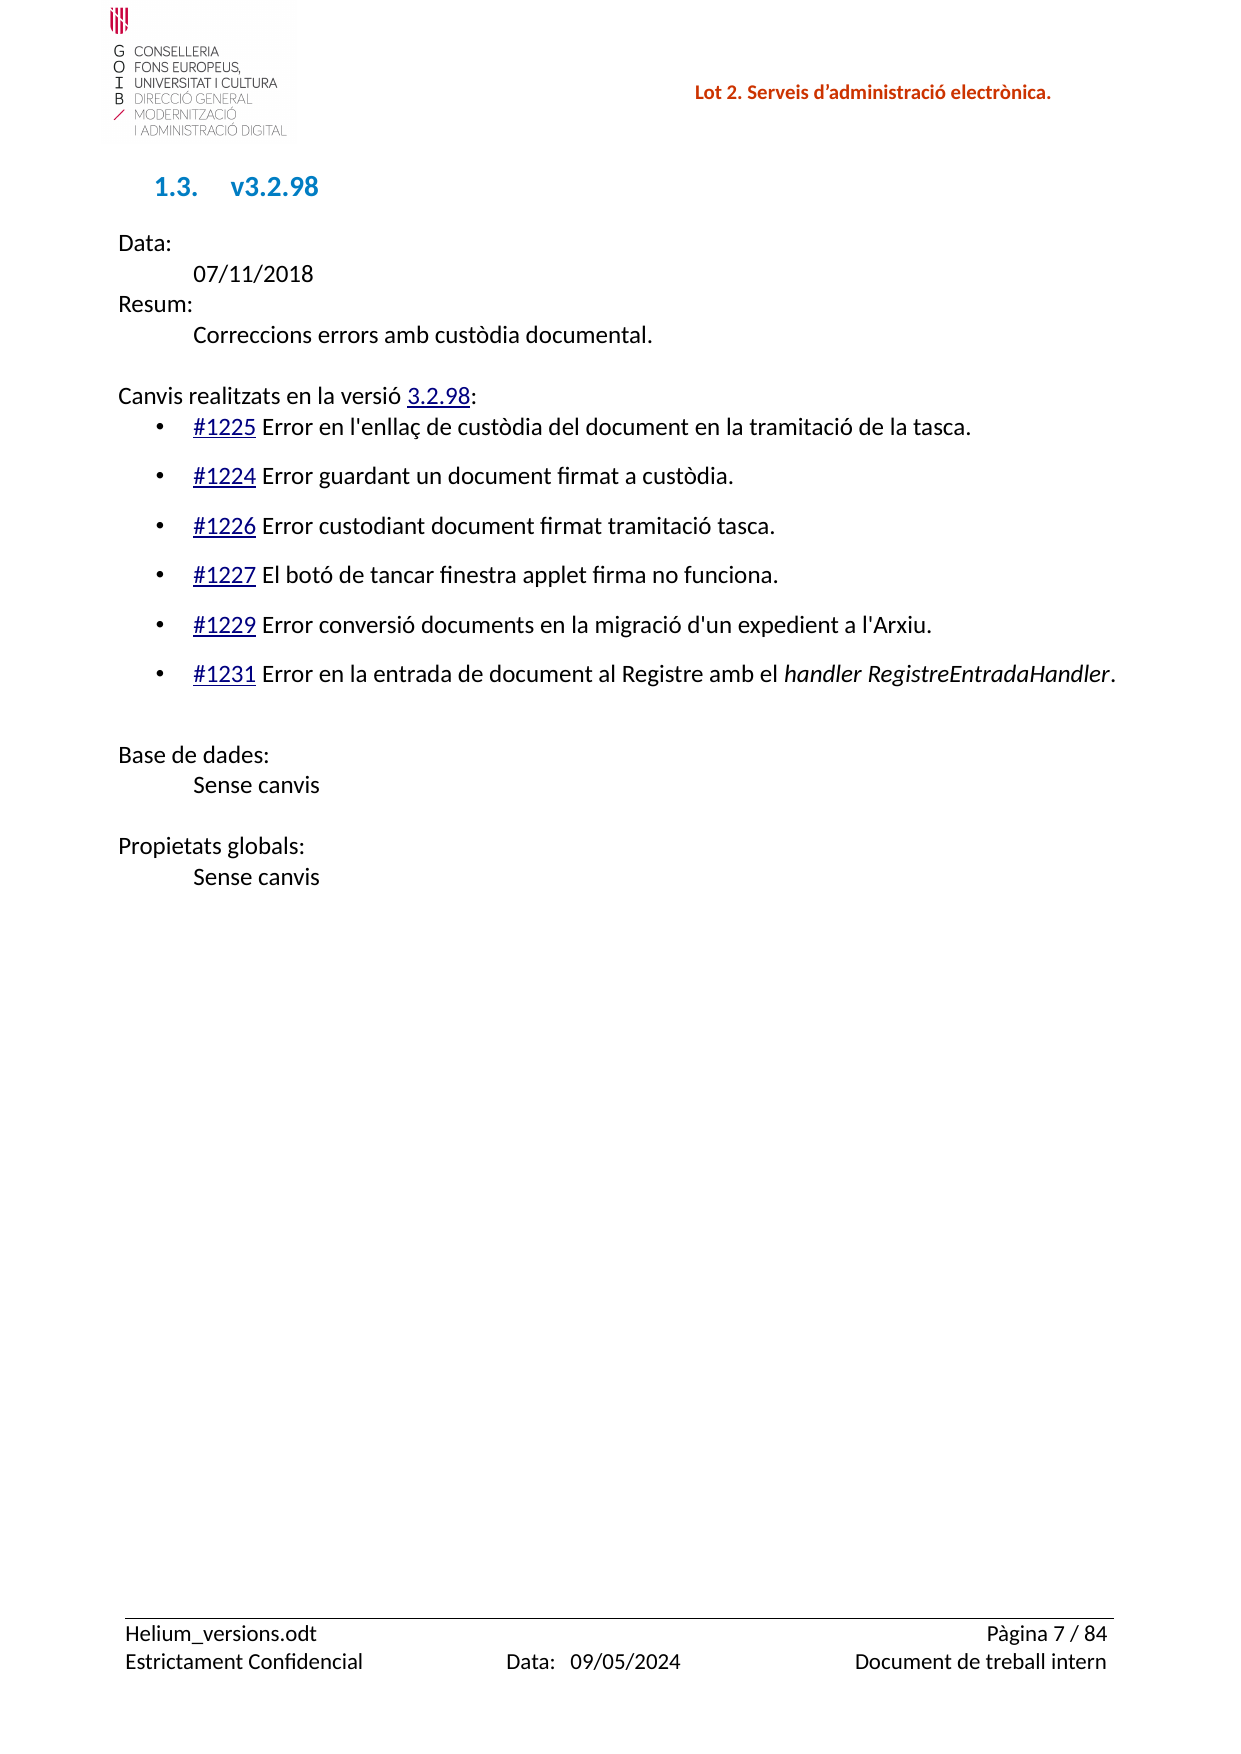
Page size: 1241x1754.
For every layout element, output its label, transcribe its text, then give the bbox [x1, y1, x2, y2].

list #1226 Error custodiant document firmat tramitació tasca. [156, 510, 1122, 540]
text Canvis realitzats en la versió 3.2.98: [118, 380, 1122, 411]
list #1225 Error en l'enllaç de custòdia del document en la tramitació de la tasca. [156, 411, 1122, 441]
text Sense canvis [118, 861, 1122, 891]
list #1229 Error conversió documents en la migració d'un expedient a l'Arxiu. [156, 609, 1122, 639]
text Sense canvis [118, 769, 1122, 800]
list #1231 Error en la entrada de document al Registre amb el handler RegistreEntradaHandler. [156, 659, 1122, 689]
text Base de dades: [118, 739, 1122, 769]
text Data: [118, 228, 1122, 258]
text Propietats globals: [118, 830, 1122, 861]
list #1224 Error guardant un document firmat a custòdia. [156, 460, 1122, 491]
text 07/11/2018 [118, 258, 1122, 289]
picture [100, 0, 297, 144]
text Correccions errors amb custòdia documental. [118, 319, 1122, 350]
text Resum: [118, 289, 1122, 319]
list #1227 El botó de tancar finestra applet firma no funciona. [156, 559, 1122, 590]
subtitle v3.2.98 [153, 168, 1122, 204]
